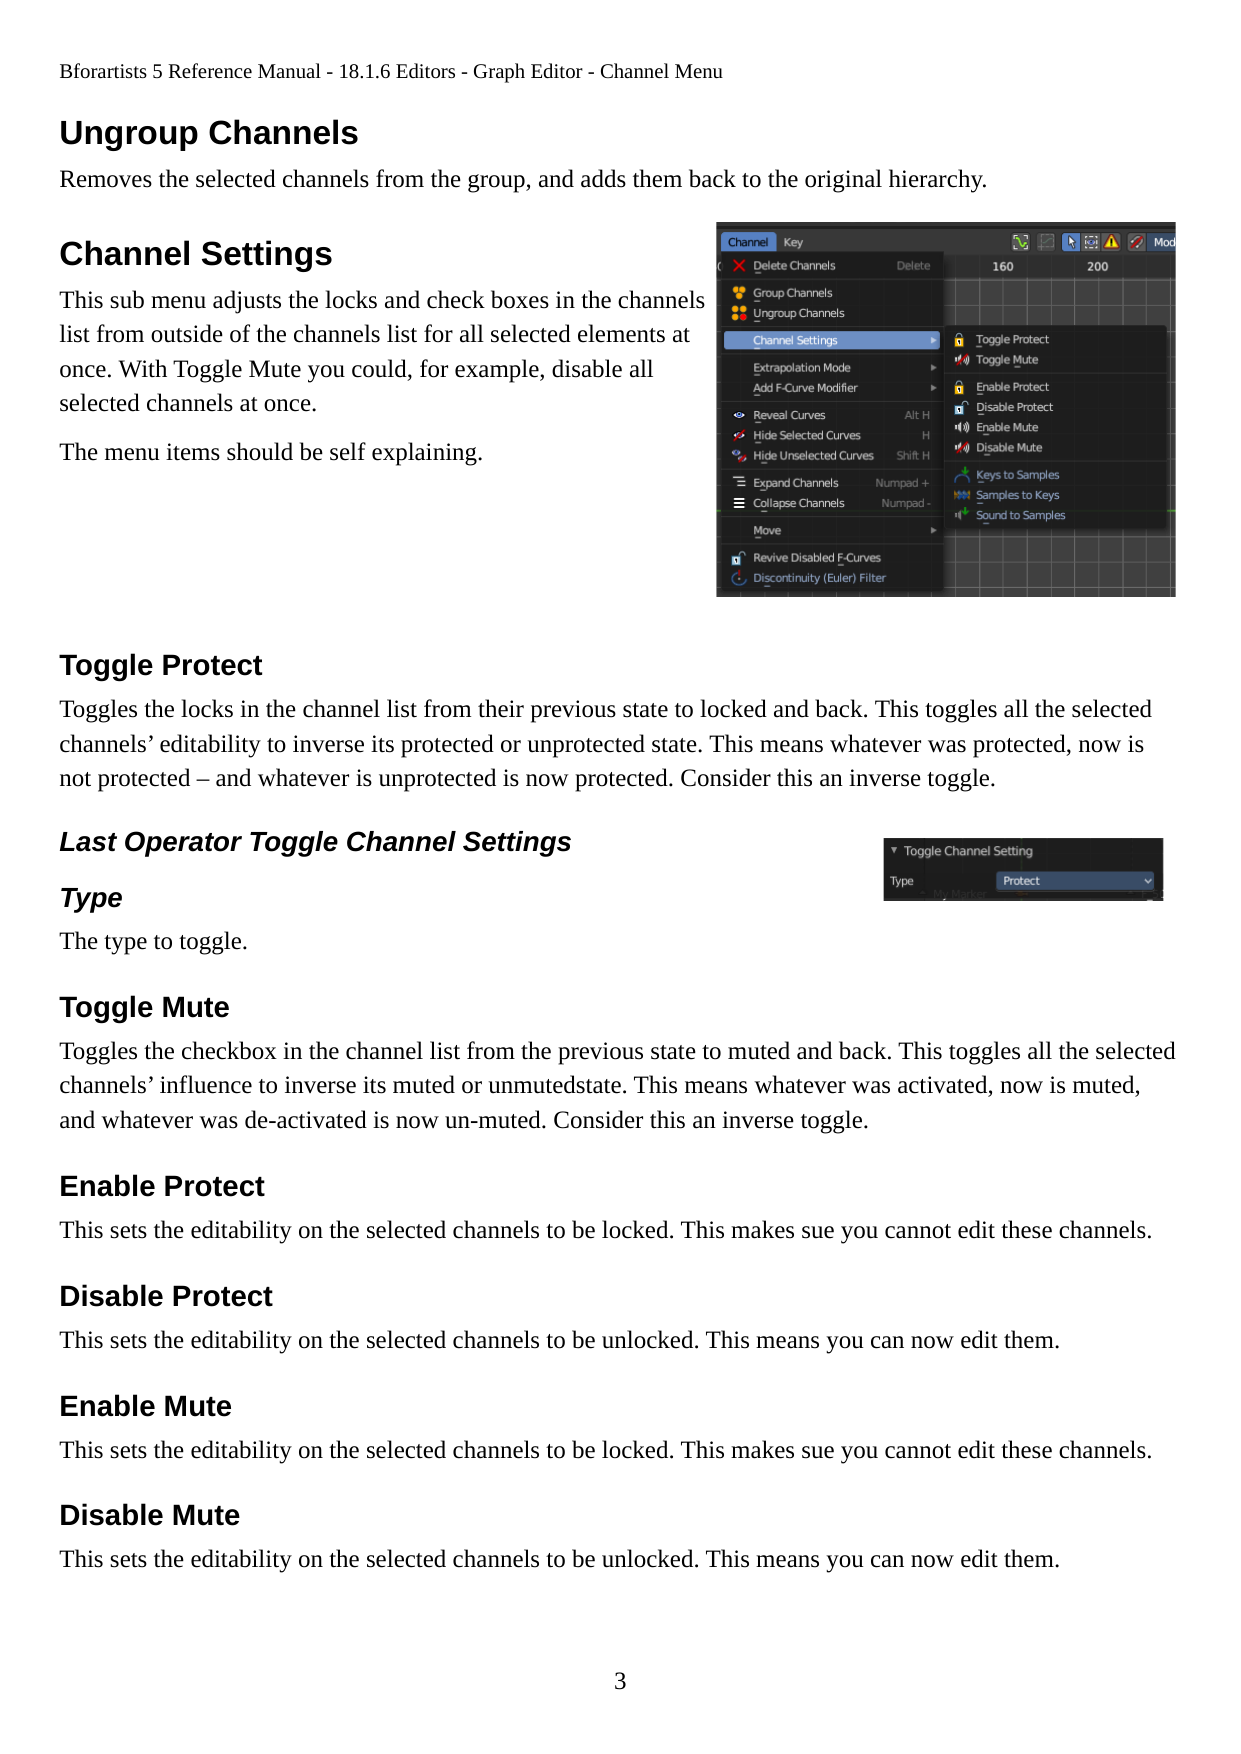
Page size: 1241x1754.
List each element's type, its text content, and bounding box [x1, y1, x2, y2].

subtitle Ungroup Channels [59, 113, 1181, 151]
text This sets the editability on the selected channels to be locked. This makes sue you cannot edit these channels. [59, 1215, 1181, 1244]
text Toggles the locks in the channel list from their previous state to locked and back. This toggles all the selected channels’ editability to inverse its protected or unprotected state. This means whatever was protected, now is not protected – and whatever is unprotected is now protected. Consider this an inverse toggle. [59, 694, 1181, 792]
subtitle Disable Protect [59, 1278, 1181, 1312]
text This sets the editability on the selected channels to be locked. This makes sue you cannot edit these channels. [59, 1435, 1181, 1463]
text Removes the selected channels from the group, and adds them back to the original hierarchy. [59, 164, 1181, 192]
subtitle Disable Mute [59, 1498, 1181, 1532]
text This sets the editability on the selected channels to be unlocked. This means you can now edit them. [59, 1544, 1181, 1573]
text Toggles the checkbox in the channel list from the previous state to muted and back. This toggles all the selected channels’ influence to inverse its muted or unmutedstate. This means whatever was activated, now is muted, and whatever was de-activated is now un-muted. Consider this an inverse toggle. [59, 1036, 1181, 1134]
text This sets the editability on the selected channels to be unlocked. This means you can now edit them. [59, 1325, 1181, 1353]
subtitle Toggle Protect [59, 648, 1181, 682]
text The type to toggle. [59, 926, 1181, 955]
subtitle Type [59, 882, 1181, 914]
subtitle Enable Protect [59, 1169, 1181, 1202]
picture [716, 222, 1176, 597]
text The menu items should be self explaining. [59, 437, 716, 466]
picture [883, 838, 1164, 901]
subtitle Channel Settings [59, 234, 716, 272]
subtitle Last Operator Toggle Channel Settings [59, 825, 1181, 857]
subtitle Enable Mute [59, 1388, 1181, 1422]
text This sub menu adjusts the locks and check boxes in the channels list from outside of the channels list for all selected elements at once. With Toggle Mute you could, for example, disable all selected channels at once. [59, 285, 716, 417]
subtitle Toggle Mute [59, 990, 1181, 1023]
